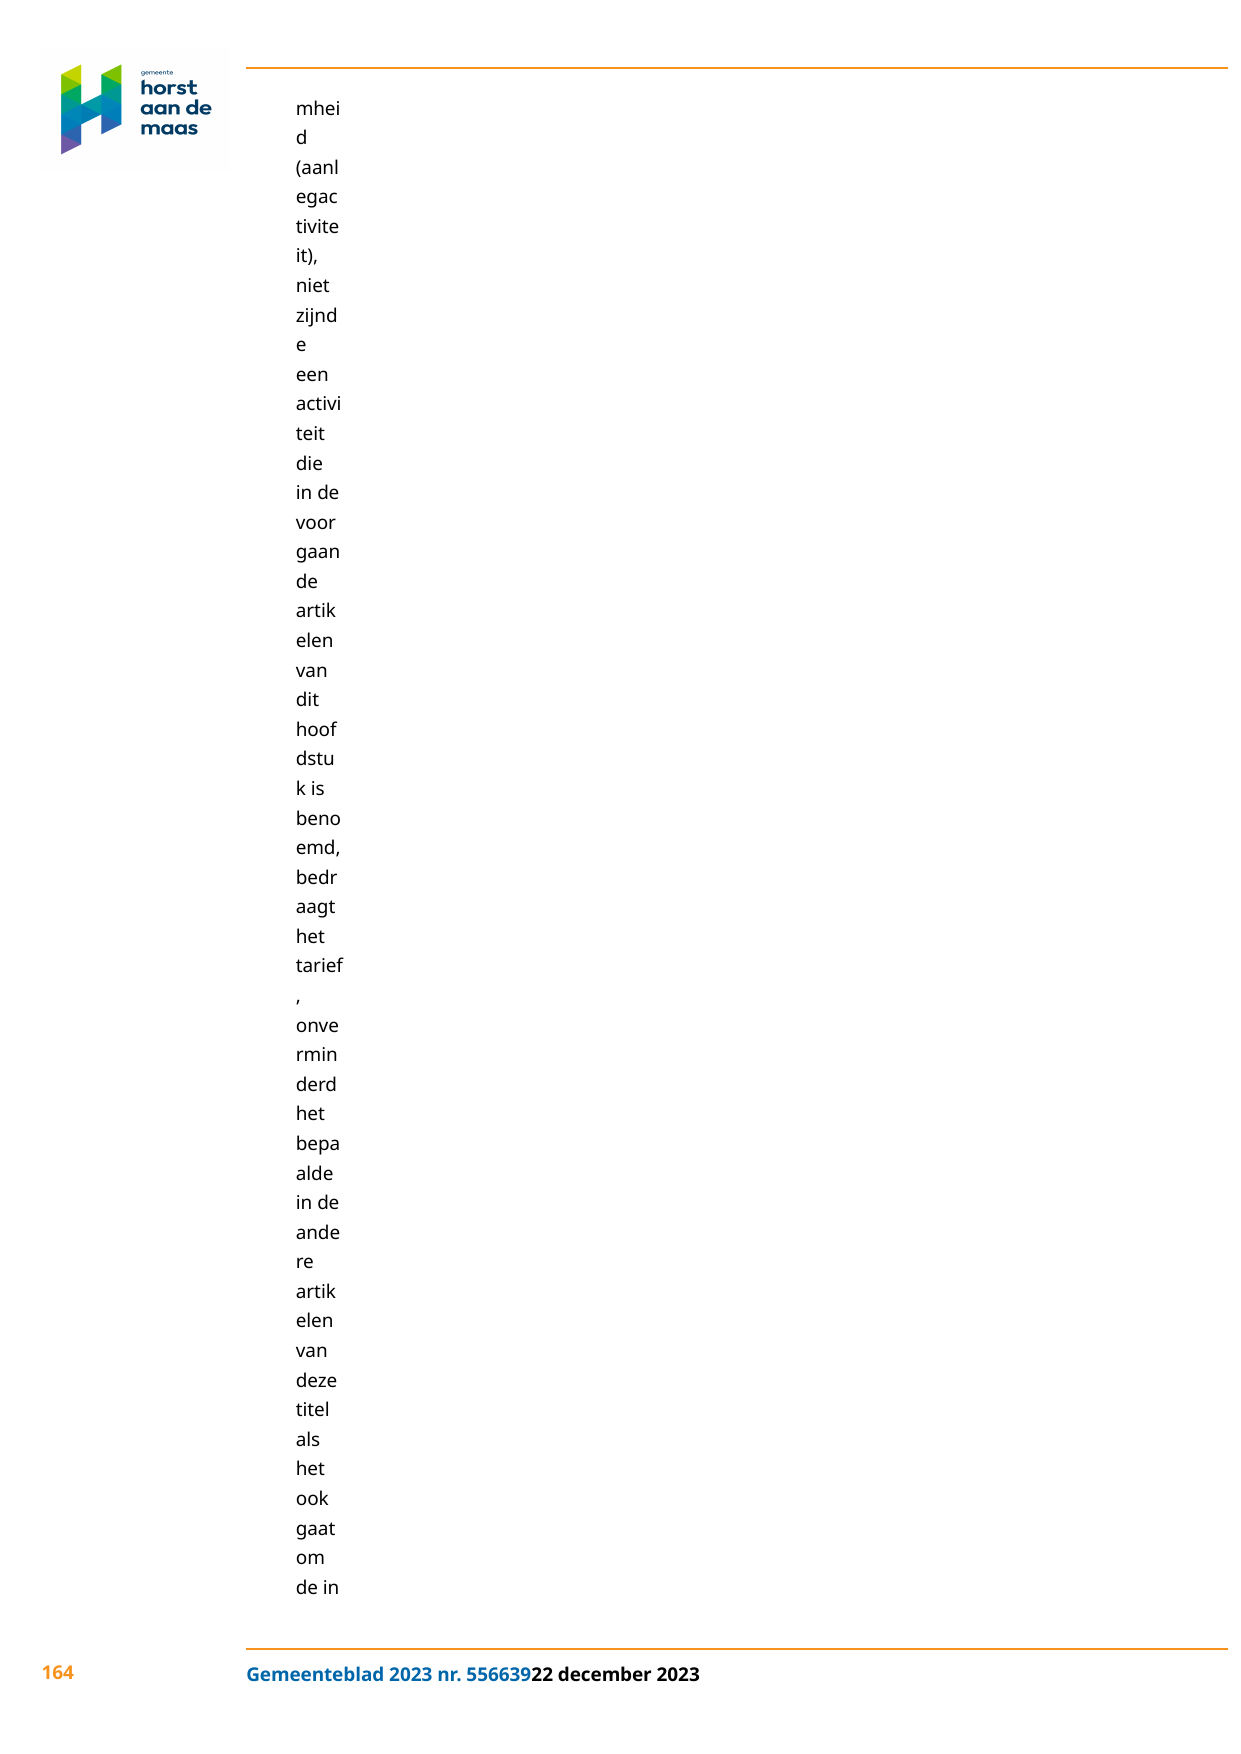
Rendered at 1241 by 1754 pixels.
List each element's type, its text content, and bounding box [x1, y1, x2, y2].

picture [41, 47, 231, 172]
table_cell mheid (aanlegactiviteit), niet zijnde een activiteit die in de voorgaande artikelen van dit hoofdstuk is benoemd, bedraagt het tarief, onverminderd het bepaalde in de andere artikelen van deze titel als het ook gaat om de in [296, 95, 343, 1600]
table_cell [248, 95, 296, 1600]
table_cell [343, 95, 391, 1600]
